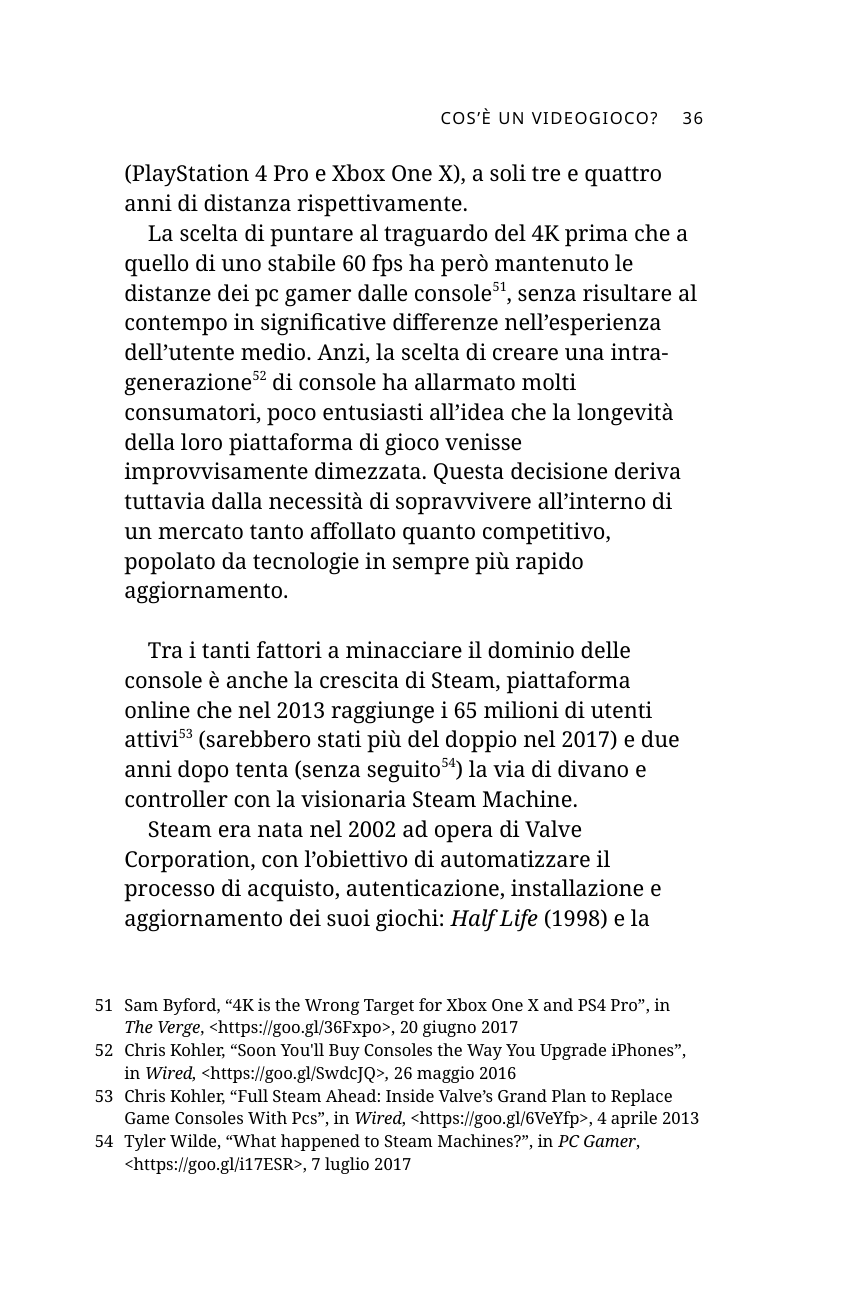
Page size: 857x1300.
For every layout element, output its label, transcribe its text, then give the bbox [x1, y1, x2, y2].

text (PlayStation 4 Pro e Xbox One X), a soli tre e quattro anni di distanza rispettivamente. [124, 158, 703, 218]
text La scelta di puntare al traguardo del 4K prima che a quello di uno stabile 60 fps ha però mantenuto le distanze dei pc gamer dalle console, senza risultare al contempo in significative differenze nell’esperienza dell’utente medio. Anzi, la scelta di creare una intra-generazione di console ha allarmato molti consumatori, poco entusiasti all’idea che la longevità della loro piattaforma di gioco venisse improvvisamente dimezzata. Questa decisione deriva tuttavia dalla necessità di sopravvivere all’interno di un mercato tanto affollato quanto competitivo, popolato da tecnologie in sempre più rapido aggiornamento. [124, 218, 703, 605]
text Chris Kohler, “Soon You'll Buy Consoles the Way You Upgrade iPhones”, in Wired, <https://goo.gl/SwdcJQ>, 26 maggio 2016 [94, 1039, 703, 1084]
text Sam Byford, “4K is the Wrong Target for Xbox One X and PS4 Pro”, in The Verge, <https://goo.gl/36Fxpo>, 20 giugno 2017 [94, 993, 703, 1039]
text Steam era nata nel 2002 ad opera di Valve Corporation, con l’obiettivo di automatizzare il processo di acquisto, autenticazione, installazione e aggiornamento dei suoi giochi: Half Life (1998) e la [124, 814, 703, 933]
text Tyler Wilde, “What happened to Steam Machines?”, in PC Gamer, <https://goo.gl/i17ESR>, 7 luglio 2017 [94, 1130, 703, 1175]
text Chris Kohler, “Full Steam Ahead: Inside Valve’s Grand Plan to Replace Game Consoles With Pcs”, in Wired, <https://goo.gl/6VeYfp>, 4 aprile 2013 [94, 1084, 703, 1130]
text Tra i tanti fattori a minacciare il dominio delle console è anche la crescita di Steam, piattaforma online che nel 2013 raggiunge i 65 milioni di utenti attivi (sarebbero stati più del doppio nel 2017) e due anni dopo tenta (senza seguito) la via di divano e controller con la visionaria Steam Machine. [124, 635, 703, 814]
